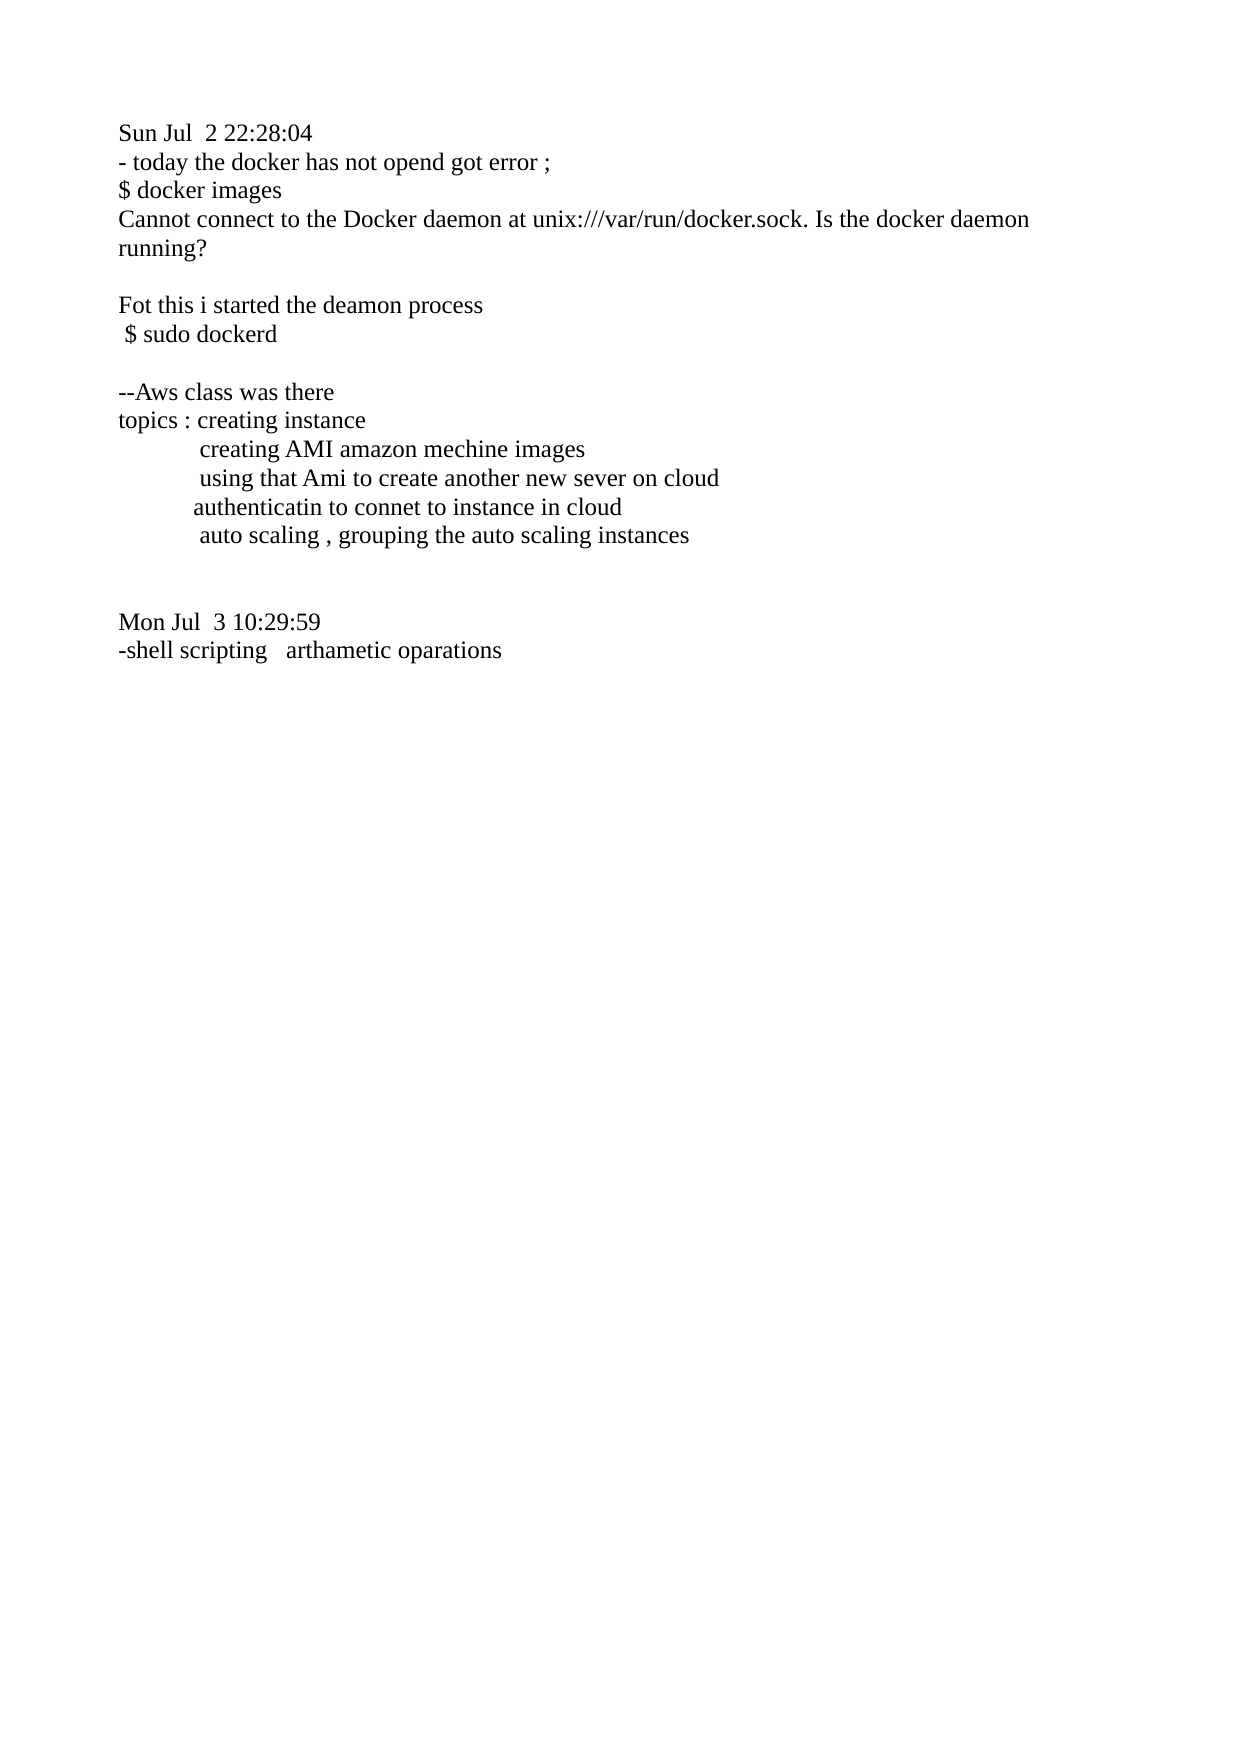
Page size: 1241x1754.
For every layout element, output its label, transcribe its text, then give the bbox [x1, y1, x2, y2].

text $ docker images [118, 176, 1122, 204]
text topics : creating instance [118, 406, 1122, 434]
text creating AMI amazon mechine images [118, 434, 1122, 463]
text $ sudo dockerd [118, 319, 1122, 348]
text Sun Jul 2 22:28:04 [118, 118, 1122, 147]
text -shell scripting arthametic oparations [118, 636, 1122, 664]
text Fot this i started the deamon process [118, 291, 1122, 319]
text using that Ami to create another new sever on cloud [118, 463, 1122, 492]
text Mon Jul 3 10:29:59 [118, 607, 1122, 636]
text Cannot connect to the Docker daemon at unix:///var/run/docker.sock. Is the docker daemon running? [118, 204, 1122, 262]
text - today the docker has not opend got error ; [118, 147, 1122, 176]
text --Aws class was there [118, 377, 1122, 406]
text authenticatin to connet to instance in cloud [118, 492, 1122, 521]
text auto scaling , grouping the auto scaling instances [118, 521, 1122, 549]
